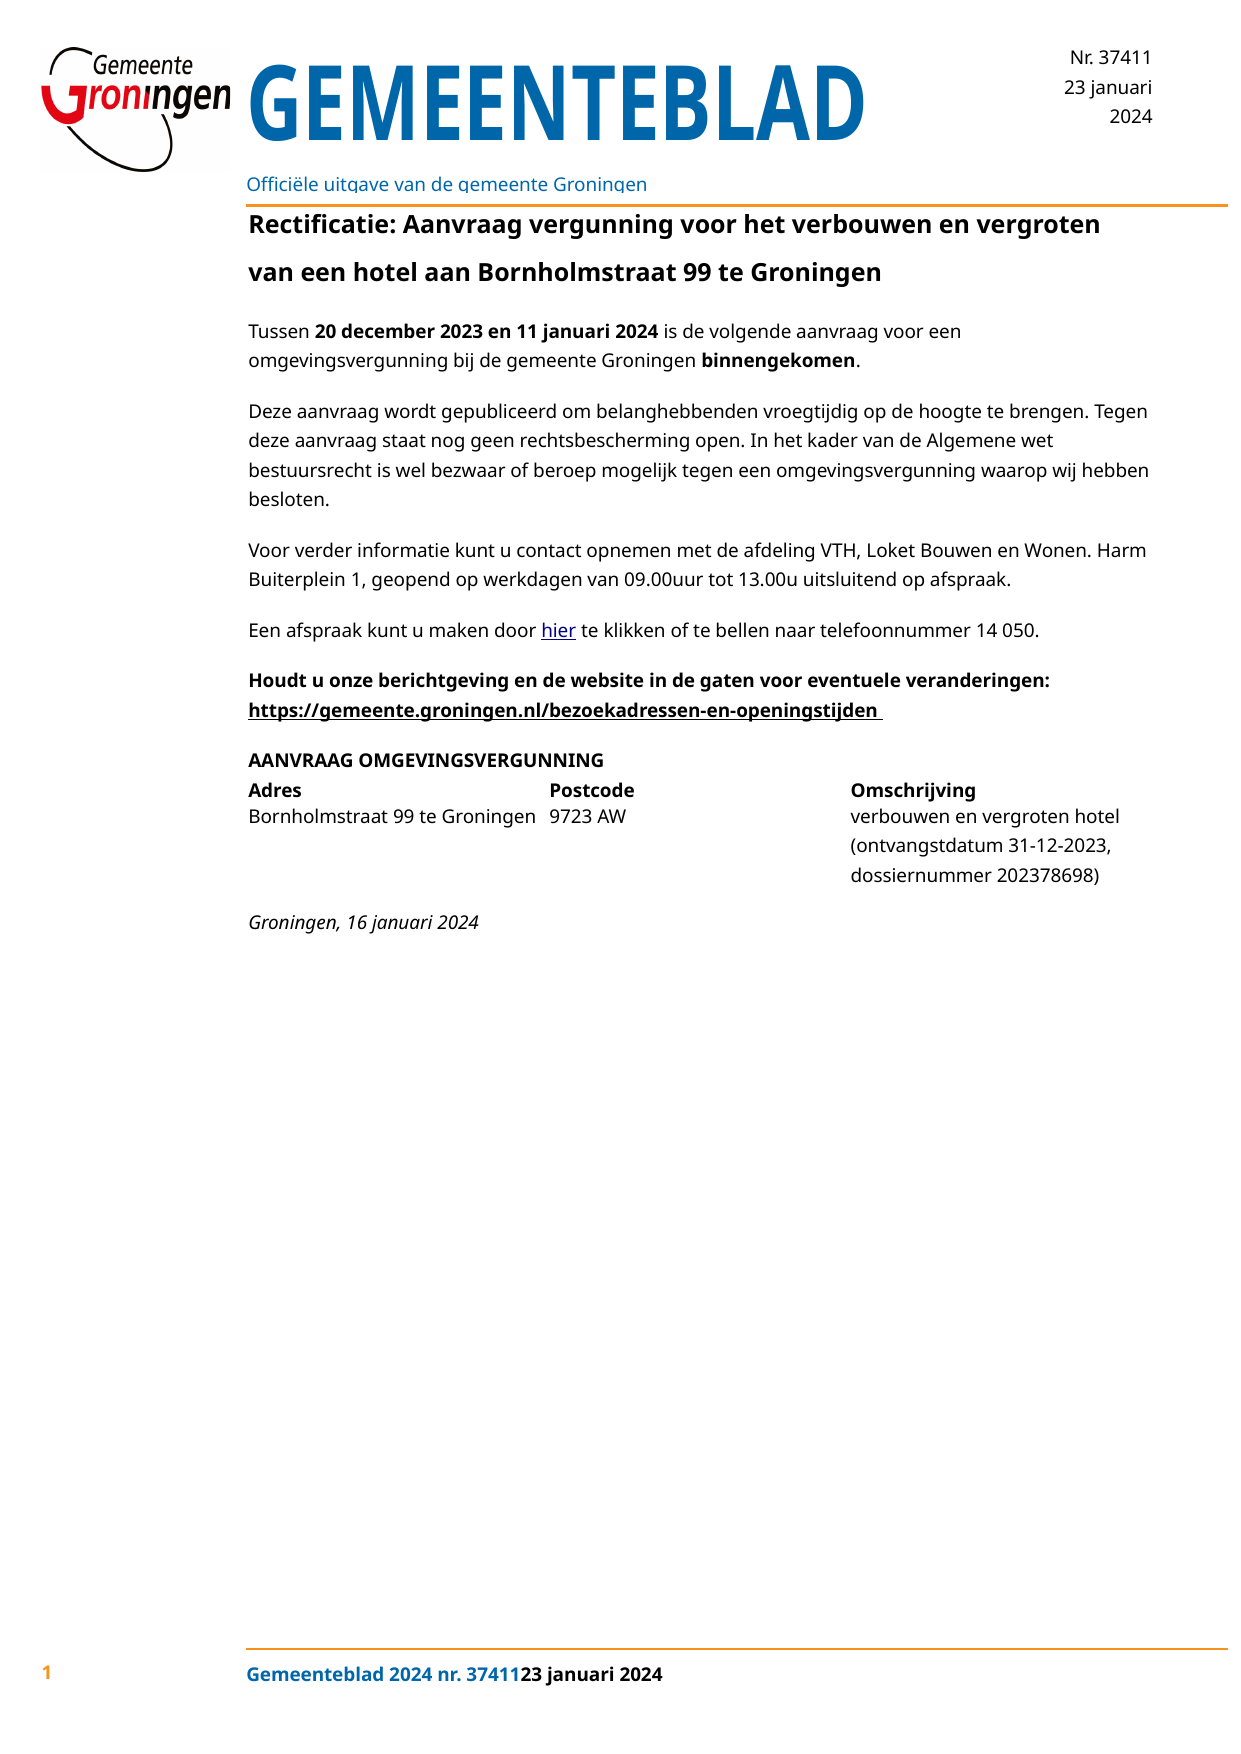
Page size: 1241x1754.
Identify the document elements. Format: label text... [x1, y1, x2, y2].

text AANVRAAG OMGEVINGSVERGUNNING [248, 747, 1152, 773]
text Tussen 20 december 2023 en 11 januari 2024 is de volgende aanvraag voor een omgevingsvergunning bij de gemeente Groningen binnengekomen. [248, 318, 1152, 373]
text Voor verder informatie kunt u contact opnemen met de afdeling VTH, Loket Bouwen en Wonen. Harm Buiterplein 1, geopend op werkdagen van 09.00uur tot 13.00u uitsluitend op afspraak. [248, 537, 1152, 592]
table_cell Bornholmstraat 99 te Groningen [248, 803, 549, 888]
table_header Omschrijving [850, 777, 1152, 803]
text Houdt u onze berichtgeving en de website in de gaten voor eventuele veranderingen: https://gemeente.groningen.nl/bezoekadressen-en-openingstijden [248, 667, 1152, 723]
table_header Adres [248, 777, 549, 803]
table_cell verbouwen en vergroten hotel (ontvangstdatum 31-12-2023, dossiernummer 202378698) [850, 803, 1152, 888]
text Groningen, 16 januari 2024 [248, 909, 1152, 935]
table_cell 9723 AW [549, 803, 850, 888]
text Deze aanvraag wordt gepubliceerd om belanghebbenden vroegtijdig op de hoogte te brengen. Tegen deze aanvraag staat nog geen rechtsbescherming open. In het kader van de Algemene wet bestuursrecht is wel bezwaar of beroep mogelijk tegen een omgevingsvergunning waarop wij hebben besloten. [248, 398, 1152, 512]
text Rectificatie: Aanvraag vergunning voor het verbouwen en vergroten van een hotel aan Bornholmstraat 99 te Groningen [248, 207, 1152, 288]
table_header Postcode [549, 777, 850, 803]
text Een afspraak kunt u maken door hier te klikken of te bellen naar telefoonnummer 14 050. [248, 617, 1152, 643]
picture [41, 47, 231, 172]
